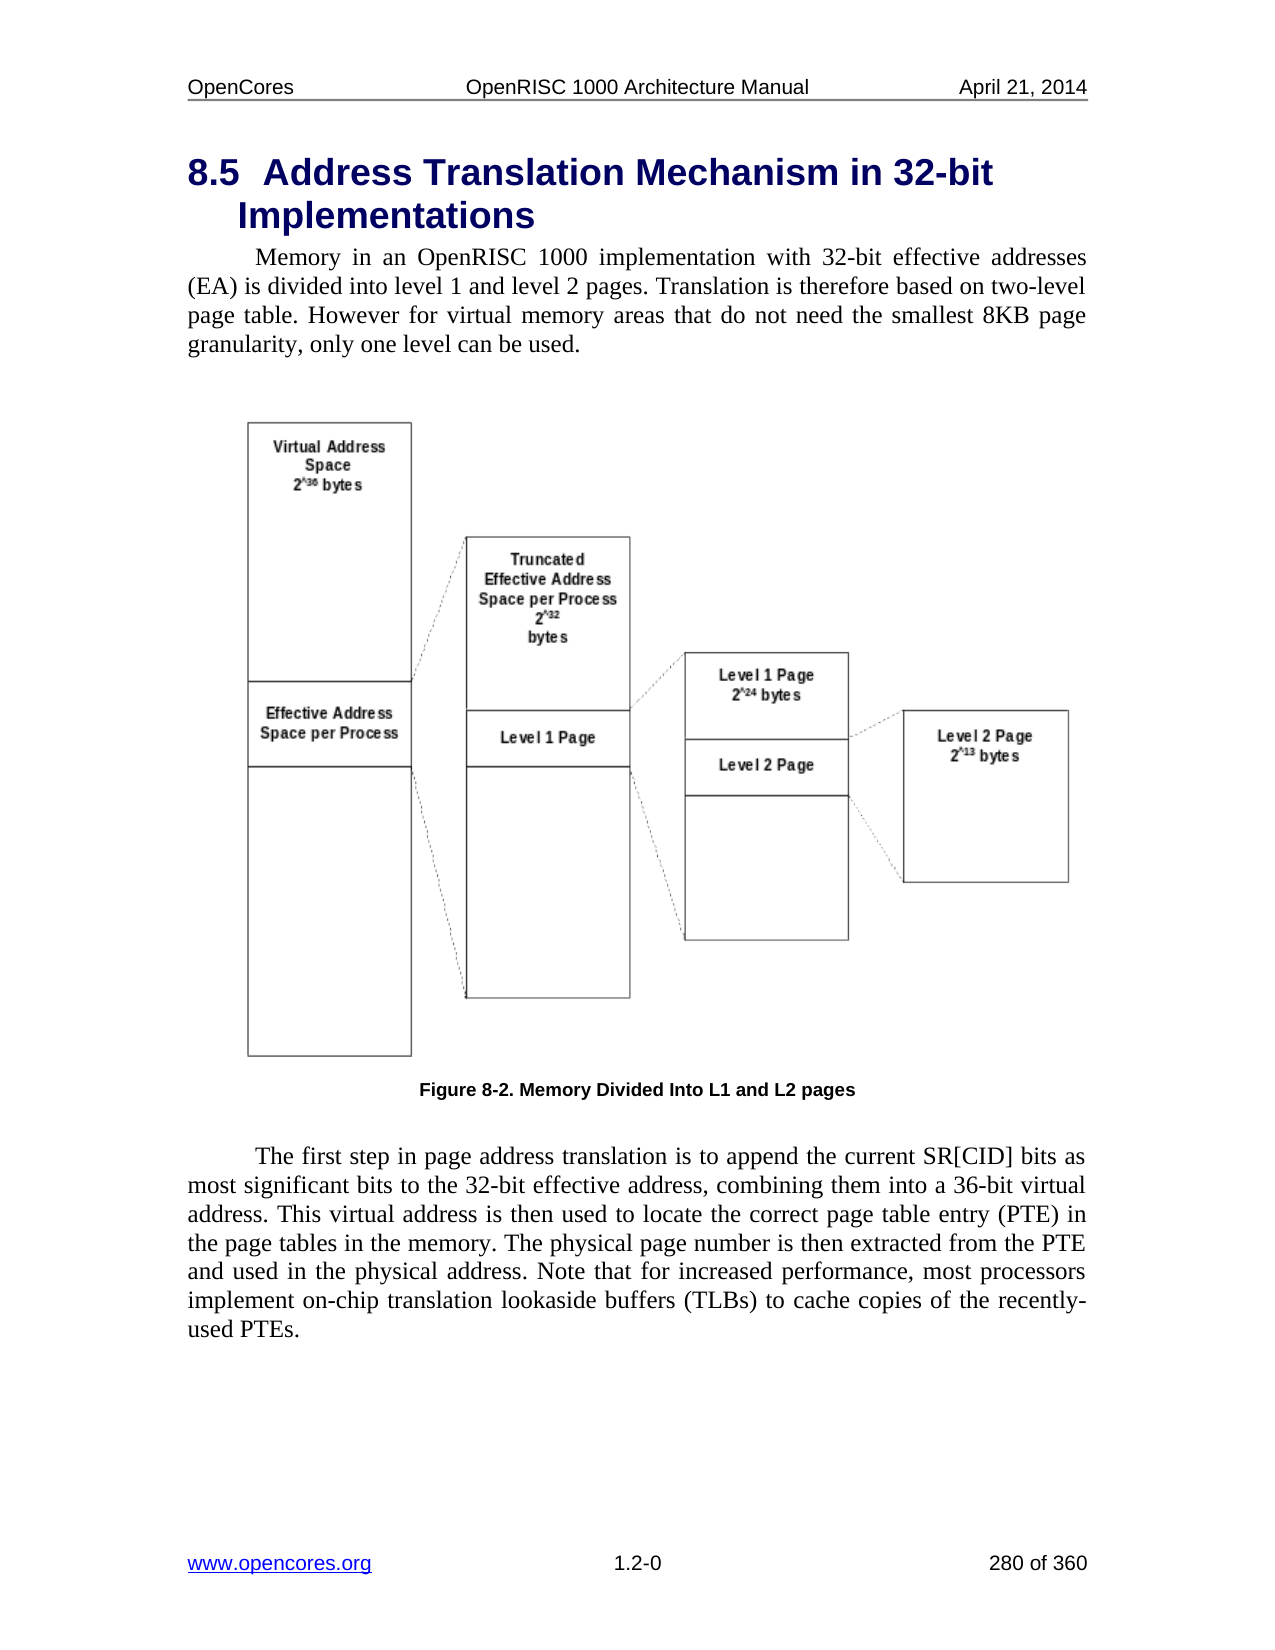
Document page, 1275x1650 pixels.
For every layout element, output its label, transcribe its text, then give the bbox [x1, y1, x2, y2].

text Figure 8-2. Memory Divided Into L1 and L2 pages [187, 1078, 1087, 1100]
subtitle Address Translation Mechanism in 32-bit Implementations [187, 150, 1087, 236]
text Memory in an OpenRISC 1000 implementation with 32-bit effective addresses (EA) is divided into level 1 and level 2 pages. Translation is therefore based on two-level page table. However for virtual memory areas that do not need the smallest 8KB page granularity, only one level can be used. [187, 242, 1087, 357]
text The first step in page address translation is to append the current SR[CID] bits as most significant bits to the 32-bit effective address, combining them into a 36-bit virtual address. This virtual address is then used to locate the correct page table entry (PTE) in the page tables in the memory. The physical page number is then extracted from the PTE and used in the physical address. Note that for increased performance, most processors implement on-chip translation lookaside buffers (TLBs) to cache copies of the recently-used PTEs. [187, 1141, 1087, 1343]
